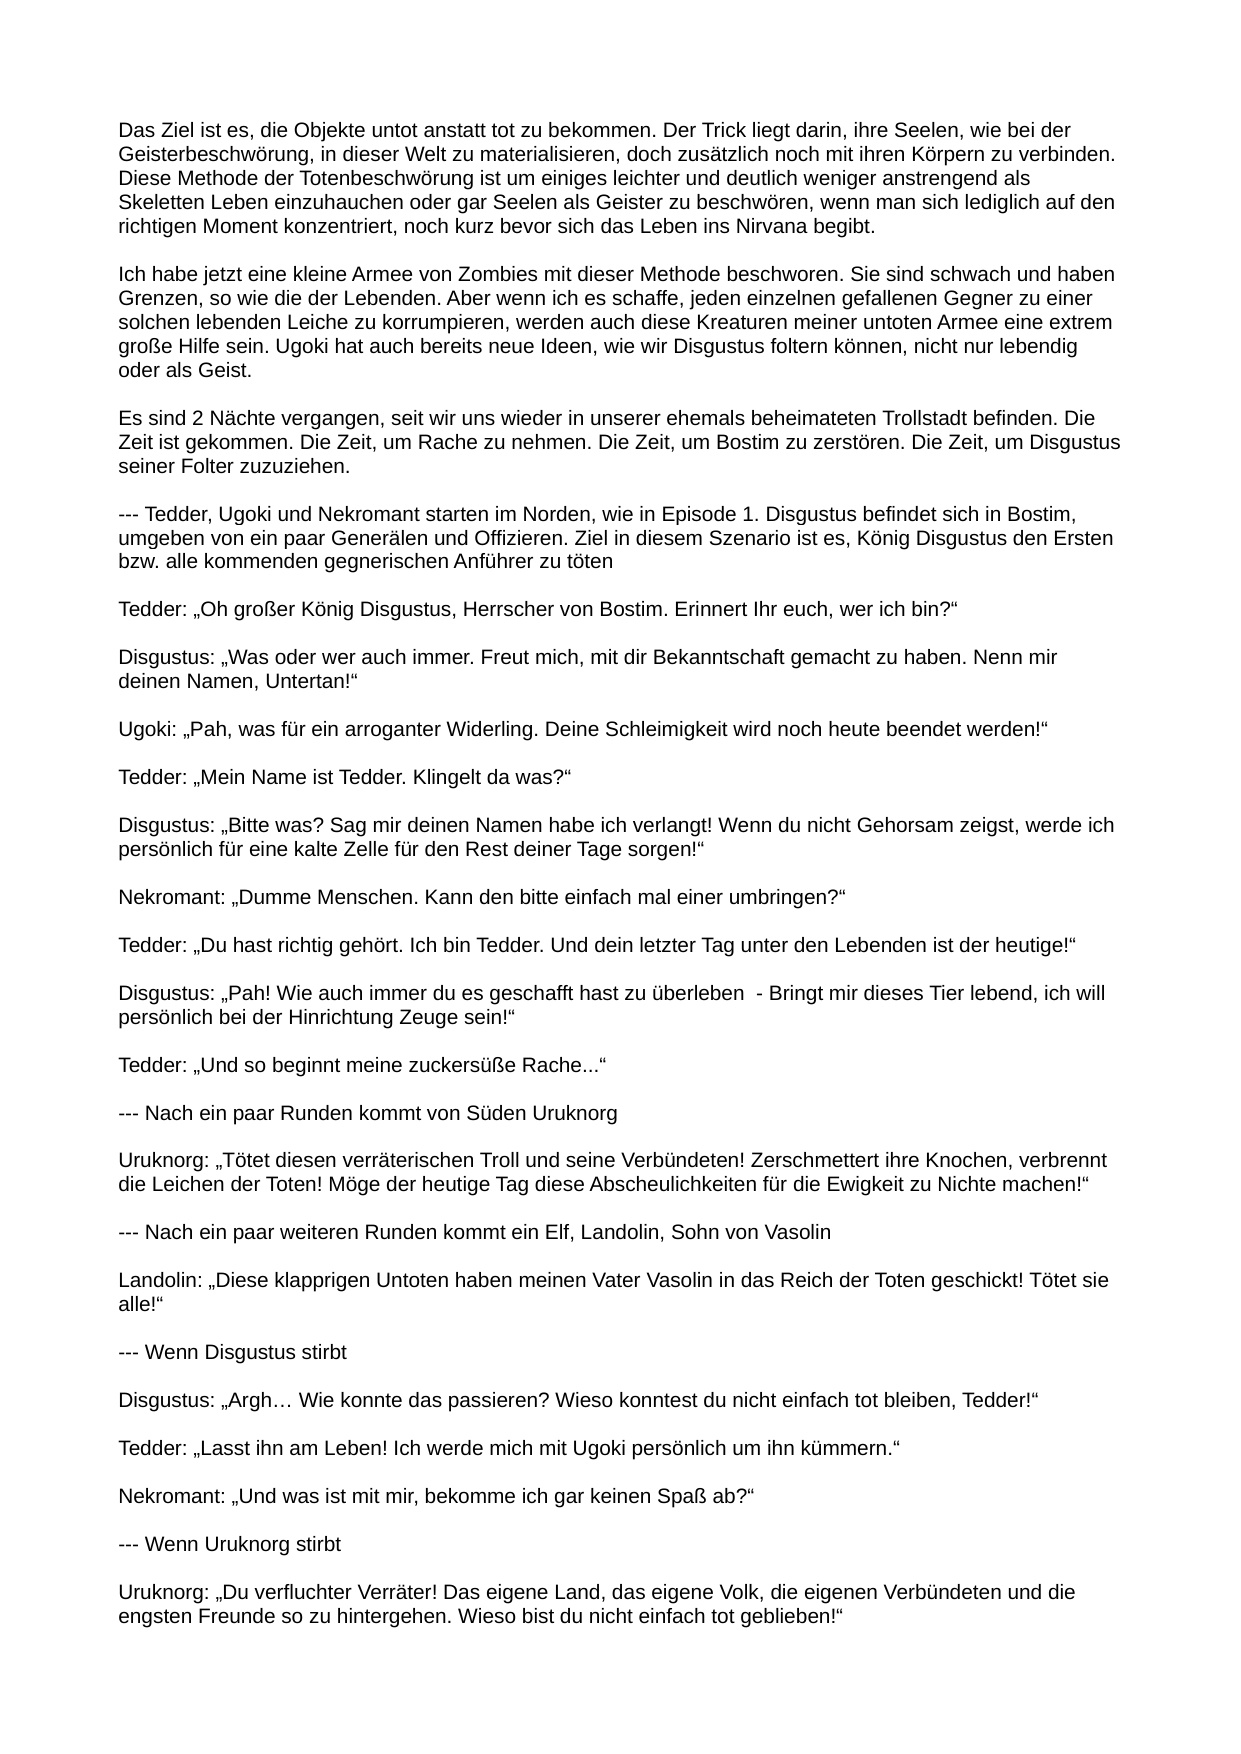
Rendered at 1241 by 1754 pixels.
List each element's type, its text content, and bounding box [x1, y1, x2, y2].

text Ugoki: „Pah, was für ein arroganter Widerling. Deine Schleimigkeit wird noch heute beendet werden!“ [118, 717, 1122, 741]
text Das Ziel ist es, die Objekte untot anstatt tot zu bekommen. Der Trick liegt darin, ihre Seelen, wie bei der Geisterbeschwörung, in dieser Welt zu materialisieren, doch zusätzlich noch mit ihren Körpern zu verbinden. Diese Methode der Totenbeschwörung ist um einiges leichter und deutlich weniger anstrengend als Skeletten Leben einzuhauchen oder gar Seelen als Geister zu beschwören, wenn man sich lediglich auf den richtigen Moment konzentriert, noch kurz bevor sich das Leben ins Nirvana begibt. [118, 118, 1122, 238]
text Landolin: „Diese klapprigen Untoten haben meinen Vater Vasolin in das Reich der Toten geschickt! Tötet sie alle!“ [118, 1268, 1122, 1316]
text Nekromant: „Dumme Menschen. Kann den bitte einfach mal einer umbringen?“ [118, 885, 1122, 909]
text Disgustus: „Bitte was? Sag mir deinen Namen habe ich verlangt! Wenn du nicht Gehorsam zeigst, werde ich persönlich für eine kalte Zelle für den Rest deiner Tage sorgen!“ [118, 813, 1122, 861]
text --- Wenn Disgustus stirbt [118, 1340, 1122, 1364]
text --- Wenn Uruknorg stirbt [118, 1532, 1122, 1556]
text Uruknorg: „Du verfluchter Verräter! Das eigene Land, das eigene Volk, die eigenen Verbündeten und die engsten Freunde so zu hintergehen. Wieso bist du nicht einfach tot geblieben!“ [118, 1579, 1122, 1627]
text Es sind 2 Nächte vergangen, seit wir uns wieder in unserer ehemals beheimateten Trollstadt befinden. Die Zeit ist gekommen. Die Zeit, um Rache zu nehmen. Die Zeit, um Bostim zu zerstören. Die Zeit, um Disgustus seiner Folter zuzuziehen. [118, 406, 1122, 477]
text Tedder: „Du hast richtig gehört. Ich bin Tedder. Und dein letzter Tag unter den Lebenden ist der heutige!“ [118, 933, 1122, 957]
text Tedder: „Und so beginnt meine zuckersüße Rache...“ [118, 1052, 1122, 1076]
text Disgustus: „Was oder wer auch immer. Freut mich, mit dir Bekanntschaft gemacht zu haben. Nenn mir deinen Namen, Untertan!“ [118, 645, 1122, 693]
text Tedder: „Lasst ihn am Leben! Ich werde mich mit Ugoki persönlich um ihn kümmern.“ [118, 1436, 1122, 1460]
text Uruknorg: „Tötet diesen verräterischen Troll und seine Verbündeten! Zerschmettert ihre Knochen, verbrennt die Leichen der Toten! Möge der heutige Tag diese Abscheulichkeiten für die Ewigkeit zu Nichte machen!“ [118, 1148, 1122, 1196]
text Tedder: „Oh großer König Disgustus, Herrscher von Bostim. Erinnert Ihr euch, wer ich bin?“ [118, 597, 1122, 621]
text Disgustus: „Argh… Wie konnte das passieren? Wieso konntest du nicht einfach tot bleiben, Tedder!“ [118, 1388, 1122, 1412]
text Ich habe jetzt eine kleine Armee von Zombies mit dieser Methode beschworen. Sie sind schwach und haben Grenzen, so wie die der Lebenden. Aber wenn ich es schaffe, jeden einzelnen gefallenen Gegner zu einer solchen lebenden Leiche zu korrumpieren, werden auch diese Kreaturen meiner untoten Armee eine extrem große Hilfe sein. Ugoki hat auch bereits neue Ideen, wie wir Disgustus foltern können, nicht nur lebendig oder als Geist. [118, 262, 1122, 382]
text --- Nach ein paar weiteren Runden kommt ein Elf, Landolin, Sohn von Vasolin [118, 1220, 1122, 1244]
text Disgustus: „Pah! Wie auch immer du es geschafft hast zu überleben - Bringt mir dieses Tier lebend, ich will persönlich bei der Hinrichtung Zeuge sein!“ [118, 981, 1122, 1028]
text --- Tedder, Ugoki und Nekromant starten im Norden, wie in Episode 1. Disgustus befindet sich in Bostim, umgeben von ein paar Generälen und Offizieren. Ziel in diesem Szenario ist es, König Disgustus den Ersten bzw. alle kommenden gegnerischen Anführer zu töten [118, 501, 1122, 573]
text Tedder: „Mein Name ist Tedder. Klingelt da was?“ [118, 765, 1122, 789]
text --- Nach ein paar Runden kommt von Süden Uruknorg [118, 1100, 1122, 1124]
text Nekromant: „Und was ist mit mir, bekomme ich gar keinen Spaß ab?“ [118, 1484, 1122, 1508]
